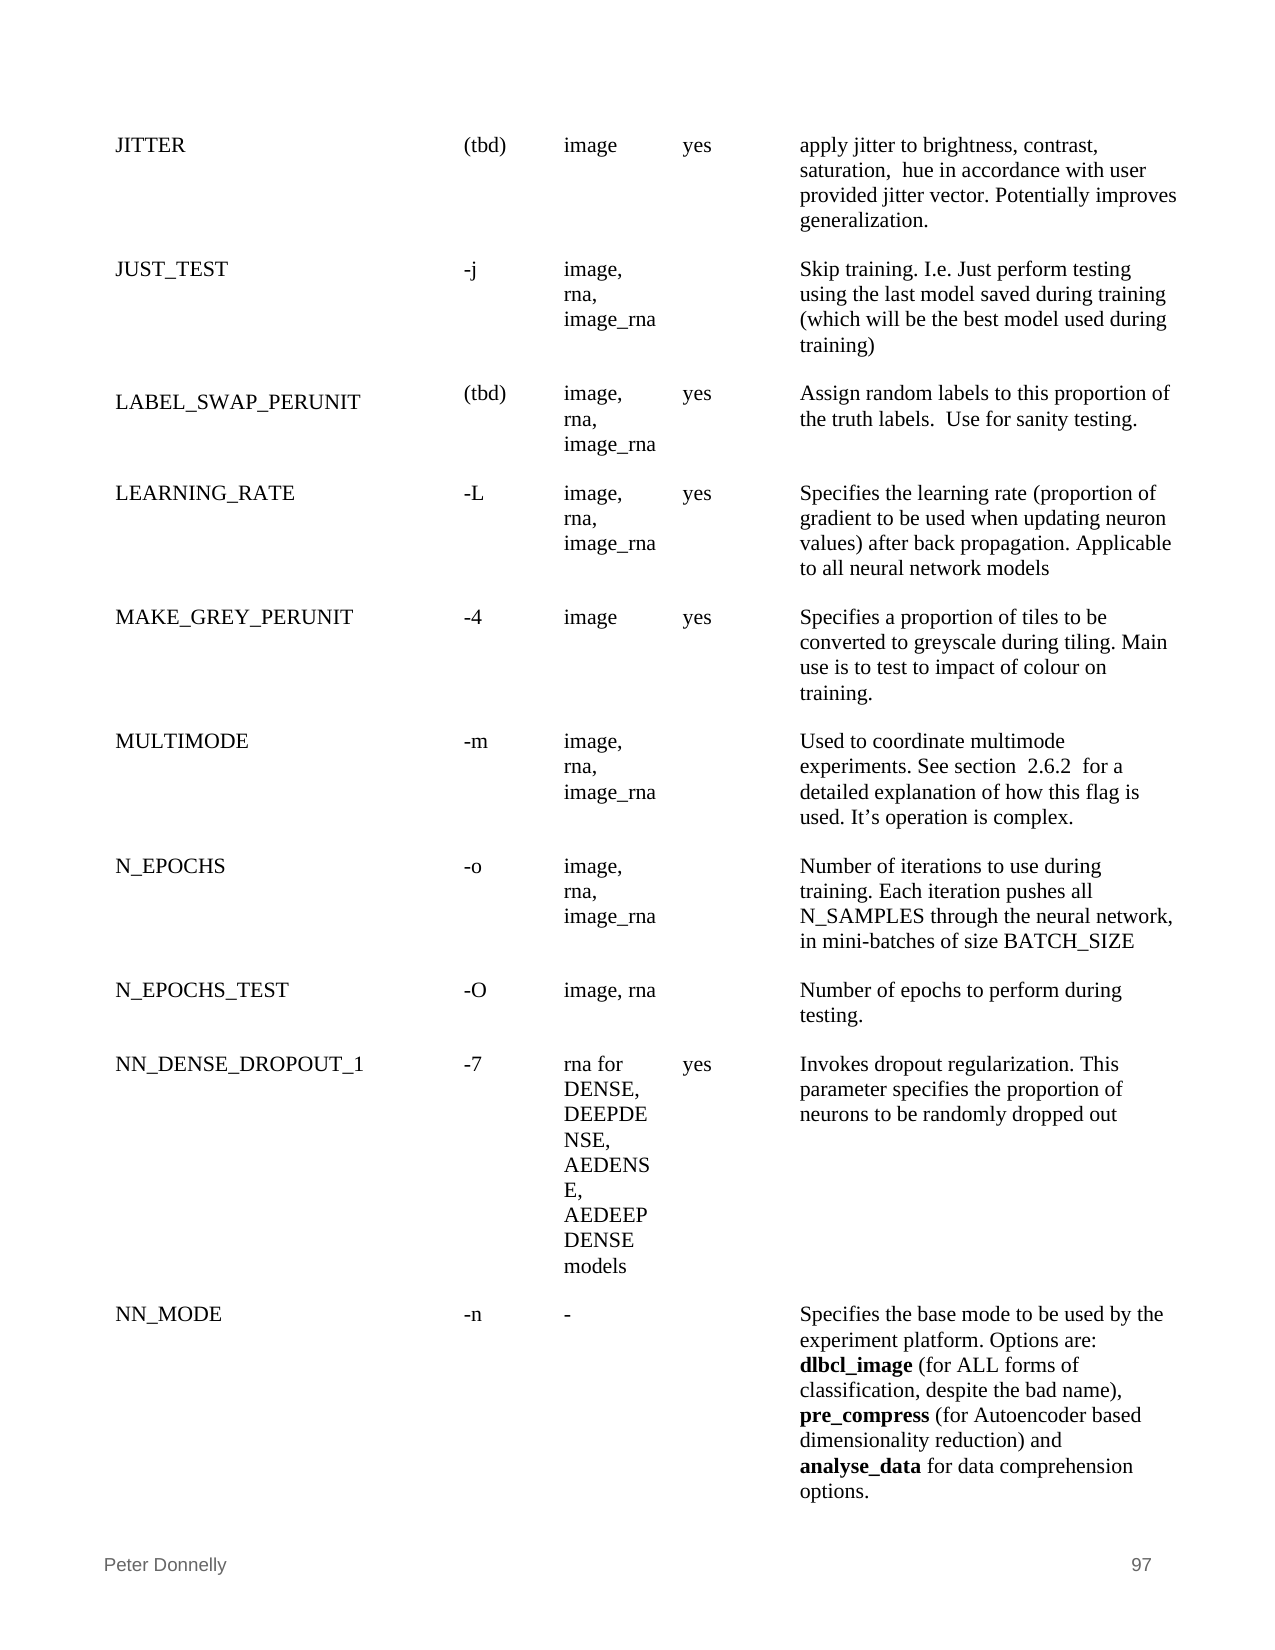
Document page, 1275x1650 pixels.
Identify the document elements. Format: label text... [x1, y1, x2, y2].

table_cell Skip training. I.e. Just perform testing using the last model saved during training (which will be the best model used during training) [788, 244, 1189, 368]
table_cell MAKE_GREY_PERUNIT [104, 592, 452, 716]
table_cell image [552, 120, 671, 244]
table_cell apply jitter to brightness, contrast, saturation, hue in accordance with user provided jitter vector. Potentially improves generalization. [788, 120, 1189, 244]
table_cell yes [671, 369, 788, 468]
table_cell Specifies a proportion of tiles to be converted to greyscale during tiling. Main use is to test to impact of colour on training. [788, 592, 1189, 716]
table_cell [671, 1290, 788, 1515]
table_cell image, rna [552, 965, 671, 1039]
table_cell yes [671, 592, 788, 716]
table_cell LABEL_SWAP_PERUNIT [104, 369, 452, 468]
table_cell (tbd) [452, 369, 552, 468]
table_cell Invokes dropout regularization. This parameter specifies the proportion of neurons to be randomly dropped out [788, 1039, 1189, 1289]
table_cell image, rna, image_rna [552, 841, 671, 965]
table_cell Specifies the learning rate (proportion of gradient to be used when updating neuron values) after back propagation. Applicable to all neural network models [788, 468, 1189, 592]
table_cell -7 [452, 1039, 552, 1289]
table_cell Number of epochs to perform during testing. [788, 965, 1189, 1039]
table_cell - [552, 1290, 671, 1515]
table_cell -m [452, 716, 552, 841]
table_cell rna for DENSE, DEEPDENSE, AEDENSE, AEDEEPDENSE models [552, 1039, 671, 1289]
table_cell Specifies the base mode to be used by the experiment platform. Options are: dlbcl_image (for ALL forms of classification, despite the bad name), pre_compress (for Autoencoder based dimensionality reduction) and analyse_data for data comprehension options. [788, 1290, 1189, 1515]
table_cell N_EPOCHS_TEST [104, 965, 452, 1039]
table_cell -o [452, 841, 552, 965]
table_cell image, rna, image_rna [552, 244, 671, 368]
table_cell image, rna, image_rna [552, 716, 671, 841]
table_cell JITTER [104, 120, 452, 244]
table_cell [671, 244, 788, 368]
table_cell yes [671, 468, 788, 592]
table_cell NN_MODE [104, 1290, 452, 1515]
table_cell [671, 965, 788, 1039]
table_cell Used to coordinate multimode experiments. See section 2.6.2 for a detailed explanation of how this flag is used. It’s operation is complex. [788, 716, 1189, 841]
table_cell -L [452, 468, 552, 592]
table_cell [671, 841, 788, 965]
table_cell yes [671, 1039, 788, 1289]
table_cell (tbd) [452, 120, 552, 244]
table_cell JUST_TEST [104, 244, 452, 368]
table_cell yes [671, 120, 788, 244]
table_cell -4 [452, 592, 552, 716]
table_cell -O [452, 965, 552, 1039]
table_cell -j [452, 244, 552, 368]
table_cell Number of iterations to use during training. Each iteration pushes all N_SAMPLES through the neural network, in mini-batches of size BATCH_SIZE [788, 841, 1189, 965]
table_cell [671, 716, 788, 841]
table_cell Assign random labels to this proportion of the truth labels. Use for sanity testing. [788, 369, 1189, 468]
table_cell MULTIMODE [104, 716, 452, 841]
table_cell LEARNING_RATE [104, 468, 452, 592]
table_cell N_EPOCHS [104, 841, 452, 965]
table_cell image, rna, image_rna [552, 468, 671, 592]
table_cell NN_DENSE_DROPOUT_1 [104, 1039, 452, 1289]
table_cell image [552, 592, 671, 716]
table_cell -n [452, 1290, 552, 1515]
table_cell image, rna, image_rna [552, 369, 671, 468]
